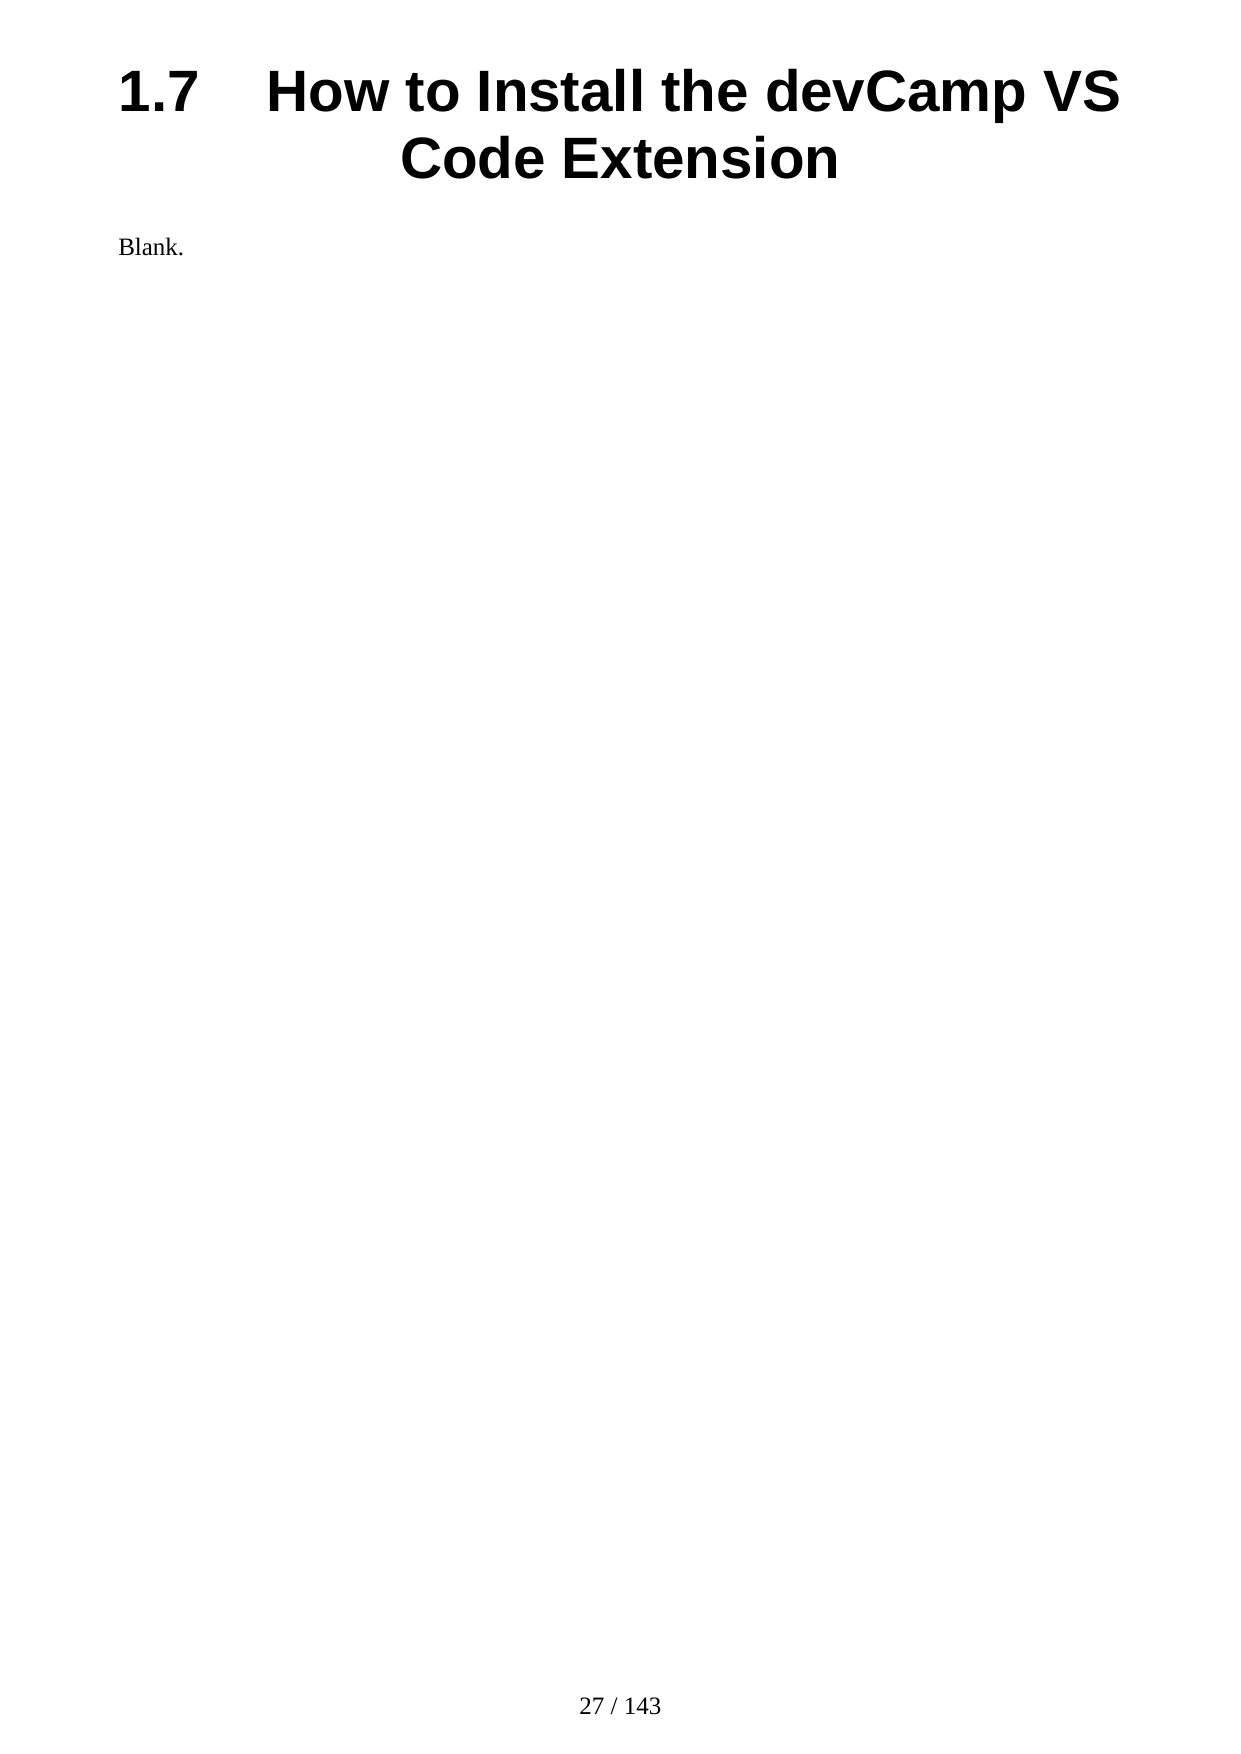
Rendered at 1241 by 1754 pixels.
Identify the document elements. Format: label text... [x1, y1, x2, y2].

title 1.7 How to Install the devCamp VS Code Extension [118, 56, 1122, 190]
text Blank. [118, 232, 1122, 260]
